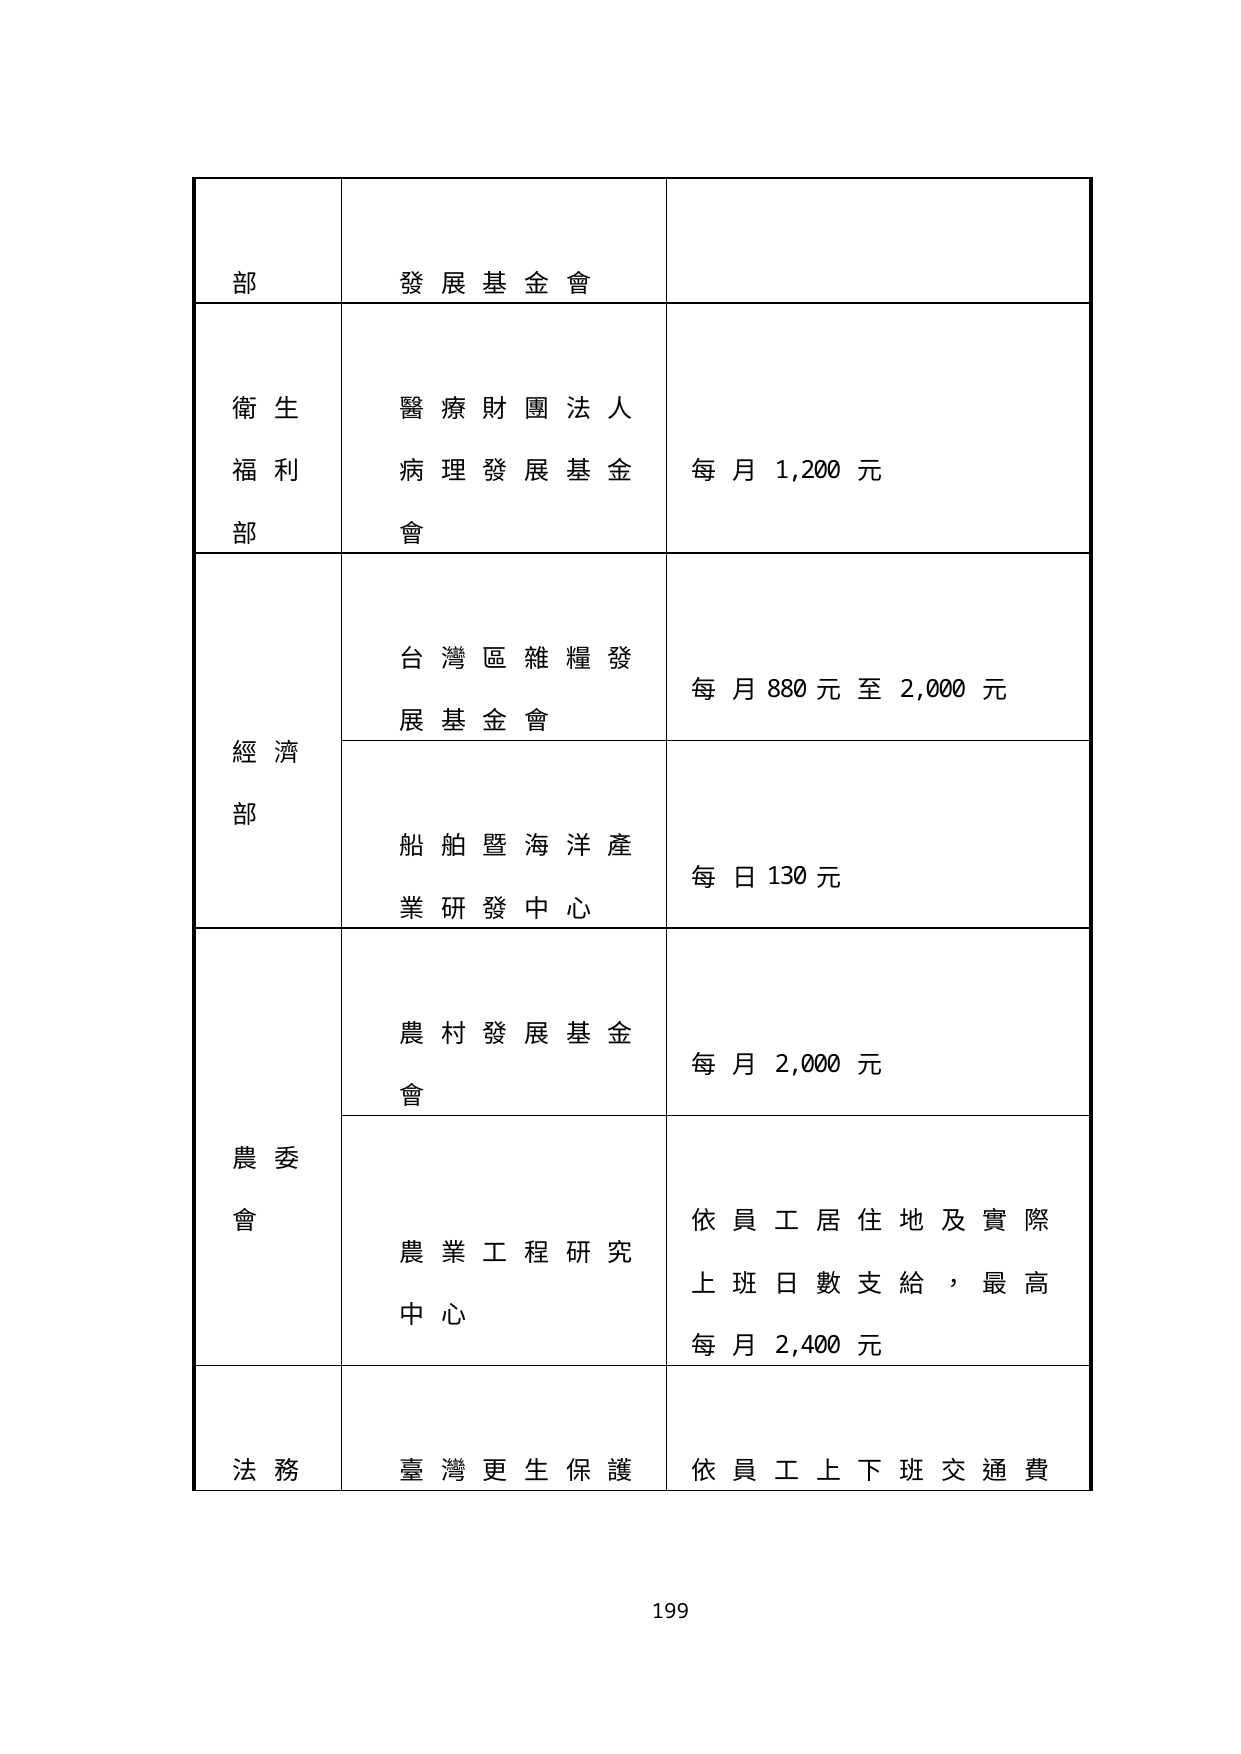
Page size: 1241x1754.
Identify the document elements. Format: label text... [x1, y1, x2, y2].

table_cell 農業工程研究中心 [342, 1116, 666, 1365]
table_cell 依員工居住地及實際上班日數支給，最高每月2,400元 [667, 1116, 1089, 1365]
table_cell [667, 179, 1089, 302]
table_cell 船舶暨海洋產業研發中心 [342, 741, 666, 927]
table_cell 每日130元 [667, 741, 1089, 927]
table_cell 每月1,200元 [667, 304, 1089, 552]
table_cell 發展基金會 [342, 179, 666, 302]
table_cell 每月2,000元 [667, 929, 1089, 1115]
table_cell 部 [196, 179, 341, 302]
table_cell 醫療財團法人病理發展基金會 [342, 304, 666, 552]
table_cell 經濟部 [196, 554, 341, 927]
table_cell 臺灣更生保護 [342, 1366, 666, 1490]
table_cell 每月880元至2,000元 [667, 554, 1089, 740]
table_cell 衛生福利部 [196, 304, 341, 552]
table_cell 依員工上下班交通費 [667, 1366, 1089, 1490]
table_cell 農村發展基金會 [342, 929, 666, 1115]
table_cell 台灣區雜糧發展基金會 [342, 554, 666, 740]
table_cell 法務 [196, 1366, 341, 1490]
table_cell 農委會 [196, 929, 341, 1365]
